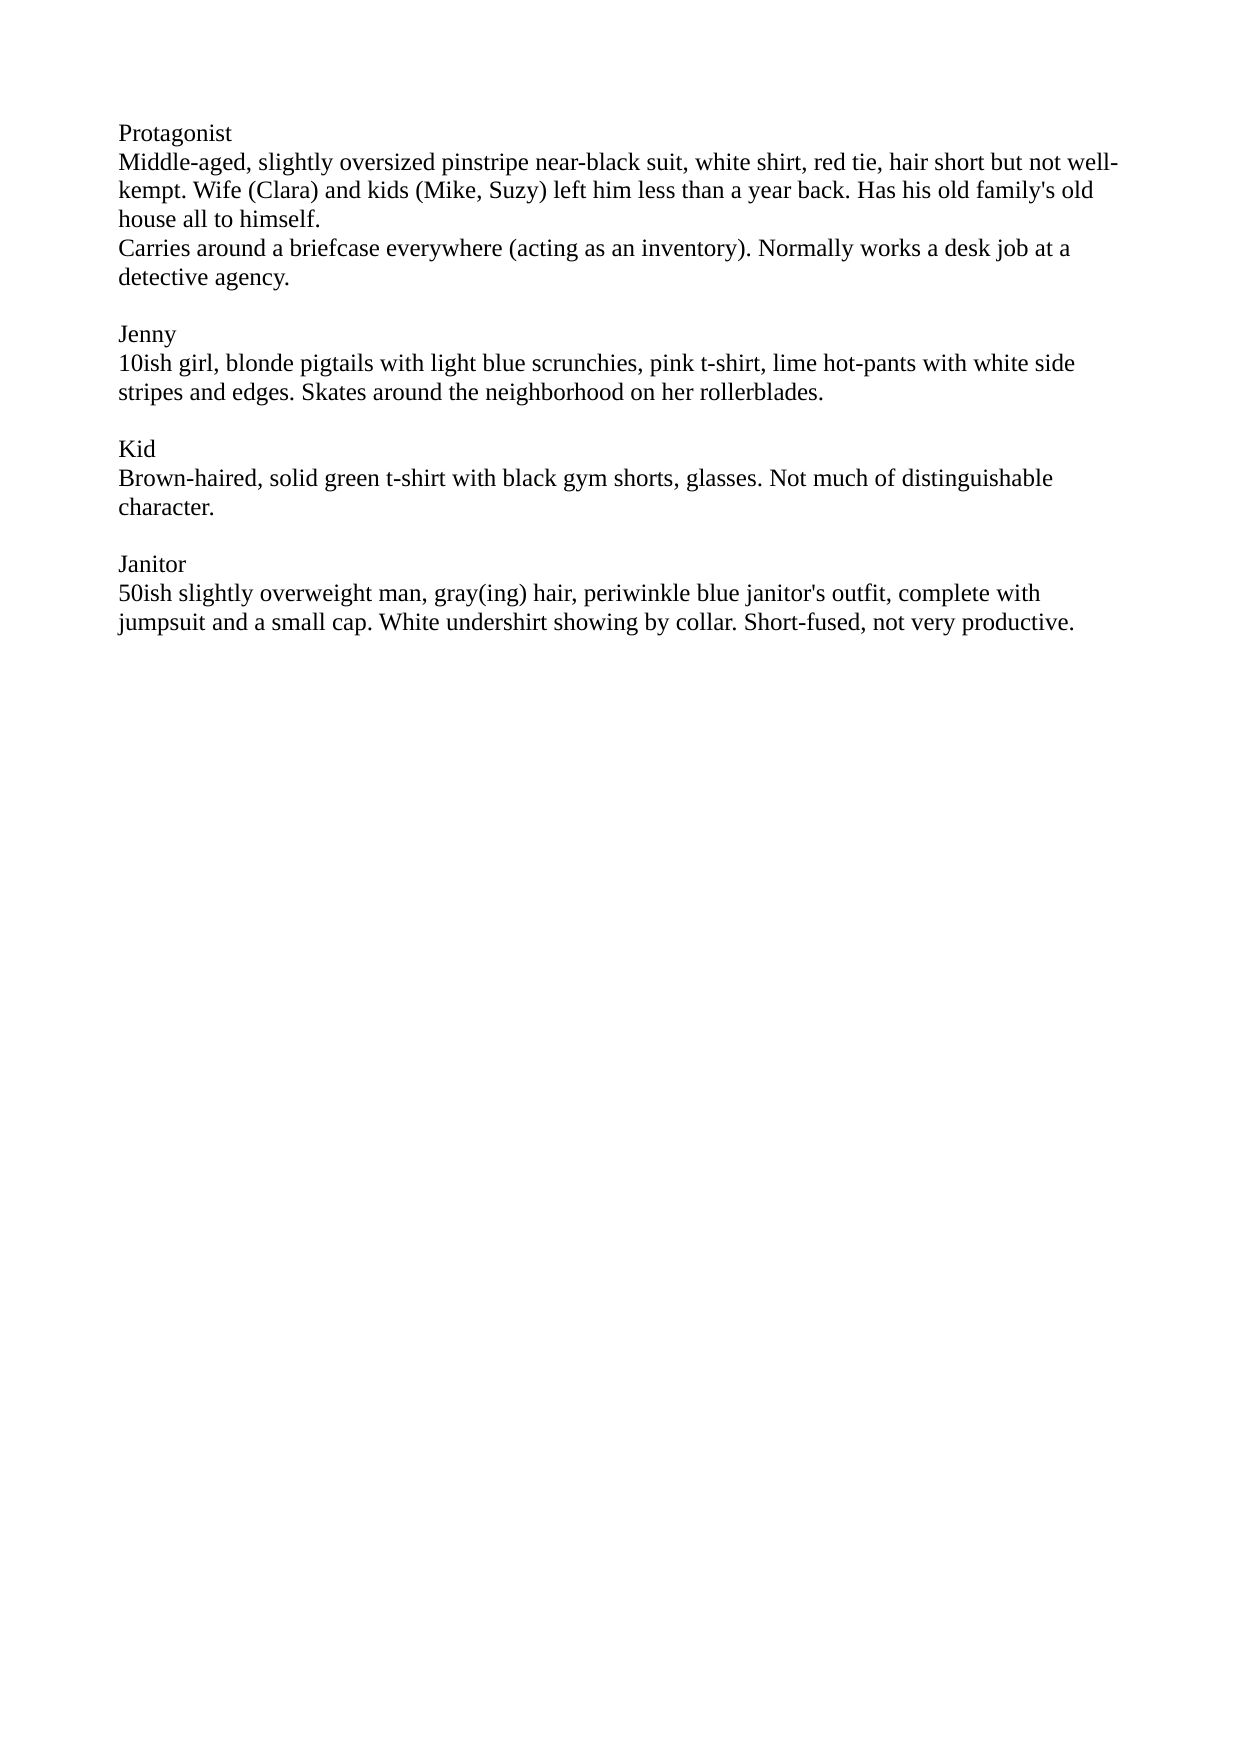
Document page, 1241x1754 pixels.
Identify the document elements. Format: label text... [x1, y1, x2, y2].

text Carries around a briefcase everywhere (acting as an inventory). Normally works a desk job at a detective agency. [118, 233, 1122, 291]
text Brown-haired, solid green t-shirt with black gym shorts, glasses. Not much of distinguishable character. [118, 463, 1122, 521]
text Kid [118, 434, 1122, 463]
text Janitor [118, 549, 1122, 578]
text Jenny [118, 319, 1122, 348]
text Middle-aged, slightly oversized pinstripe near-black suit, white shirt, red tie, hair short but not well-kempt. Wife (Clara) and kids (Mike, Suzy) left him less than a year back. Has his old family's old house all to himself. [118, 147, 1122, 233]
text 50ish slightly overweight man, gray(ing) hair, periwinkle blue janitor's outfit, complete with jumpsuit and a small cap. White undershirt showing by collar. Short-fused, not very productive. [118, 578, 1122, 636]
text Protagonist [118, 118, 1122, 147]
text 10ish girl, blonde pigtails with light blue scrunchies, pink t-shirt, lime hot-pants with white side stripes and edges. Skates around the neighborhood on her rollerblades. [118, 348, 1122, 406]
